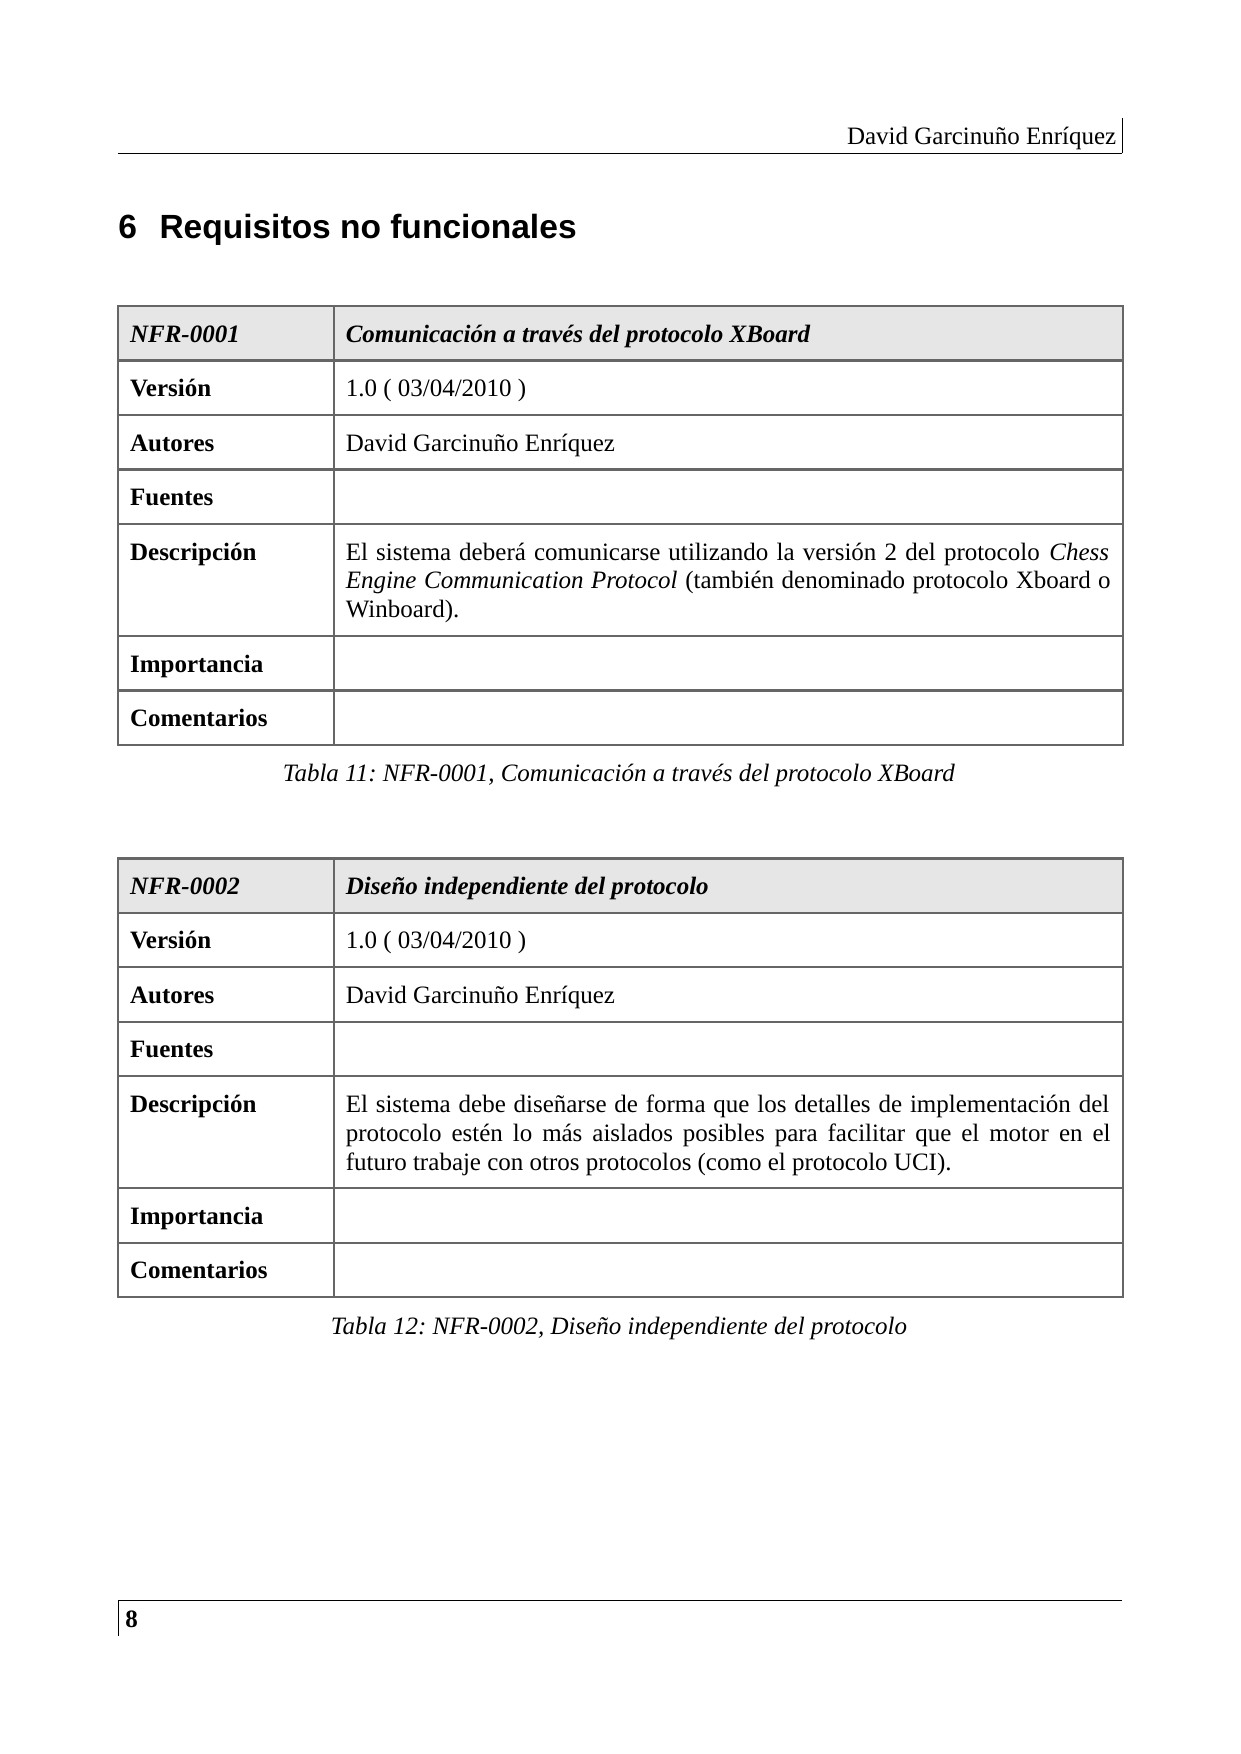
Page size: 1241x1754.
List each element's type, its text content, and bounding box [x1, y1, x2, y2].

text Tabla 11: NFR-0001, Comunicación a través del protocolo XBoard [118, 758, 1122, 787]
table_cell 1.0 ( 03/04/2010 ) [335, 362, 1122, 414]
table_cell Versión [119, 362, 333, 414]
table_cell David Garcinuño Enríquez [335, 968, 1122, 1021]
table_cell Comentarios [119, 1244, 333, 1296]
table_cell Versión [119, 914, 333, 966]
table_cell Descripción [119, 525, 333, 635]
table_header Comunicación a través del protocolo XBoard [335, 307, 1122, 359]
table_cell Comentarios [119, 692, 333, 744]
table_cell [335, 471, 1122, 523]
table_cell Autores [119, 416, 333, 468]
table_cell Importancia [119, 637, 333, 689]
table_cell El sistema debe diseñarse de forma que los detalles de implementación del protocolo estén lo más aislados posibles para facilitar que el motor en el futuro trabaje con otros protocolos (como el protocolo UCI). [335, 1077, 1122, 1187]
subtitle Requisitos no funcionales [118, 207, 1122, 246]
table_cell [335, 1023, 1122, 1075]
table_header Diseño independiente del protocolo [335, 860, 1122, 912]
table_cell Fuentes [119, 471, 333, 523]
table_cell 1.0 ( 03/04/2010 ) [335, 914, 1122, 966]
table_cell Fuentes [119, 1023, 333, 1075]
table_cell [335, 1244, 1122, 1296]
table_cell Importancia [119, 1189, 333, 1242]
table_cell David Garcinuño Enríquez [335, 416, 1122, 468]
table_cell [335, 692, 1122, 744]
table_cell [335, 637, 1122, 689]
table_header NFR-0002 [119, 860, 333, 912]
table_cell Autores [119, 968, 333, 1021]
text Tabla 12: NFR-0002, Diseño independiente del protocolo [118, 1311, 1122, 1339]
table_cell El sistema deberá comunicarse utilizando la versión 2 del protocolo Chess Engine Communication Protocol (también denominado protocolo Xboard o Winboard). [335, 525, 1122, 635]
table_cell [335, 1189, 1122, 1242]
table_cell Descripción [119, 1077, 333, 1187]
table_header NFR-0001 [119, 307, 333, 359]
